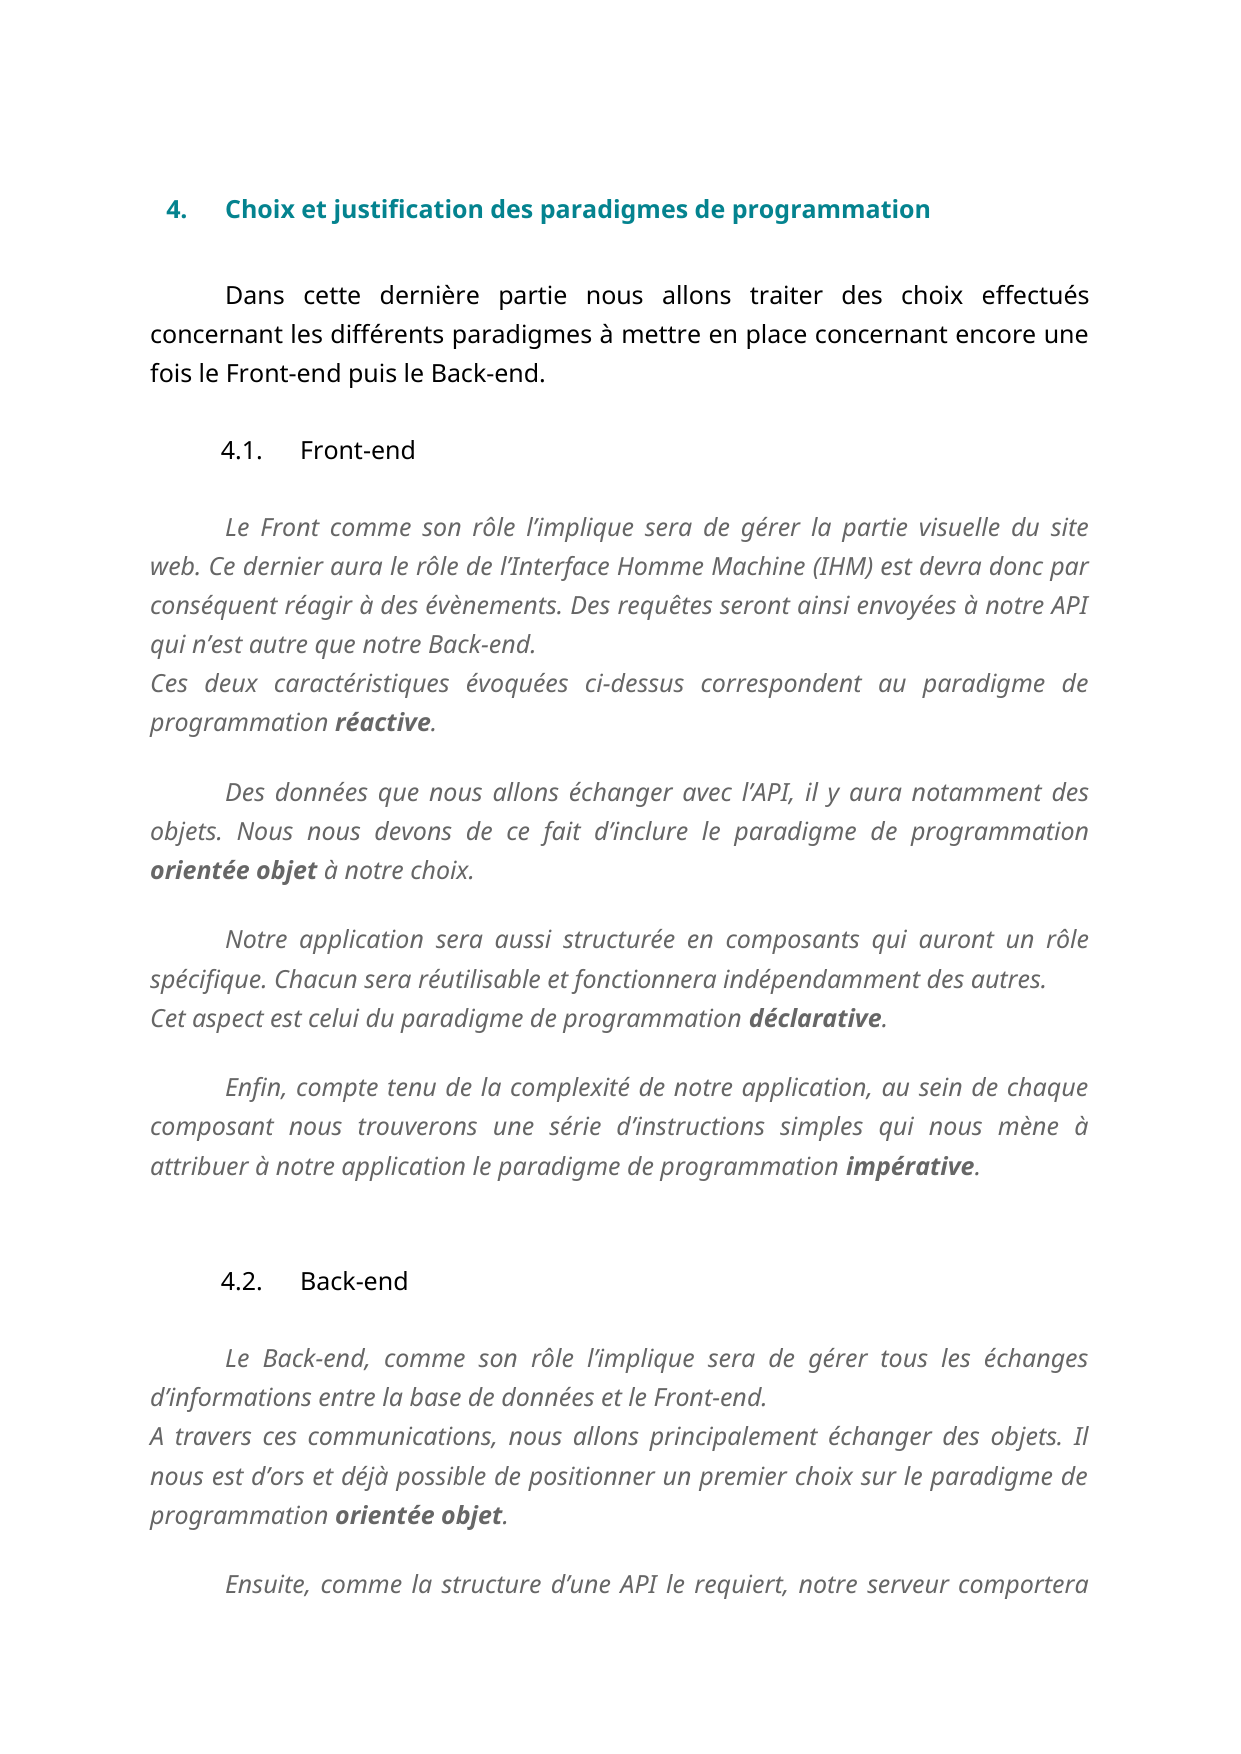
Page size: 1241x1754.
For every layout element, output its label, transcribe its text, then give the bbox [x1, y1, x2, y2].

text Dans cette dernière partie nous allons traiter des choix effectués concernant les différents paradigmes à mettre en place concernant encore une fois le Front-end puis le Back-end. [150, 277, 1090, 390]
text Cet aspect est celui du paradigme de programmation déclarative. [150, 1000, 1090, 1034]
text Le Front comme son rôle l’implique sera de gérer la partie visuelle du site web. Ce dernier aura le rôle de l’Interface Homme Machine (IHM) est devra donc par conséquent réagir à des évènements. Des requêtes seront ainsi envoyées à notre API qui n’est autre que notre Back-end. [150, 509, 1090, 661]
subtitle Choix et justification des paradigmes de programmation [187, 192, 1090, 226]
text Notre application sera aussi structurée en composants qui auront un rôle spécifique. Chacun sera réutilisable et fonctionnera indépendamment des autres. [150, 922, 1090, 995]
text A travers ces communications, nous allons principalement échanger des objets. Il nous est d’ors et déjà possible de positionner un premier choix sur le paradigme de programmation orientée objet. [150, 1419, 1090, 1531]
text Ensuite, comme la structure d’une API le requiert, notre serveur comportera [150, 1567, 1090, 1601]
subtitle Front-end [262, 432, 1090, 466]
text Enfin, compte tenu de la complexité de notre application, au sein de chaque composant nous trouverons une série d’instructions simples qui nous mène à attribuer à notre application le paradigme de programmation impérative. [150, 1070, 1090, 1182]
text Ces deux caractéristiques évoquées ci-dessus correspondent au paradigme de programmation réactive. [150, 666, 1090, 739]
text Des données que nous allons échanger avec l’API, il y aura notamment des objets. Nous nous devons de ce fait d’inclure le paradigme de programmation orientée objet à notre choix. [150, 774, 1090, 887]
subtitle Back-end [262, 1264, 1090, 1298]
text Le Back-end, comme son rôle l’implique sera de gérer tous les échanges d’informations entre la base de données et le Front-end. [150, 1341, 1090, 1414]
